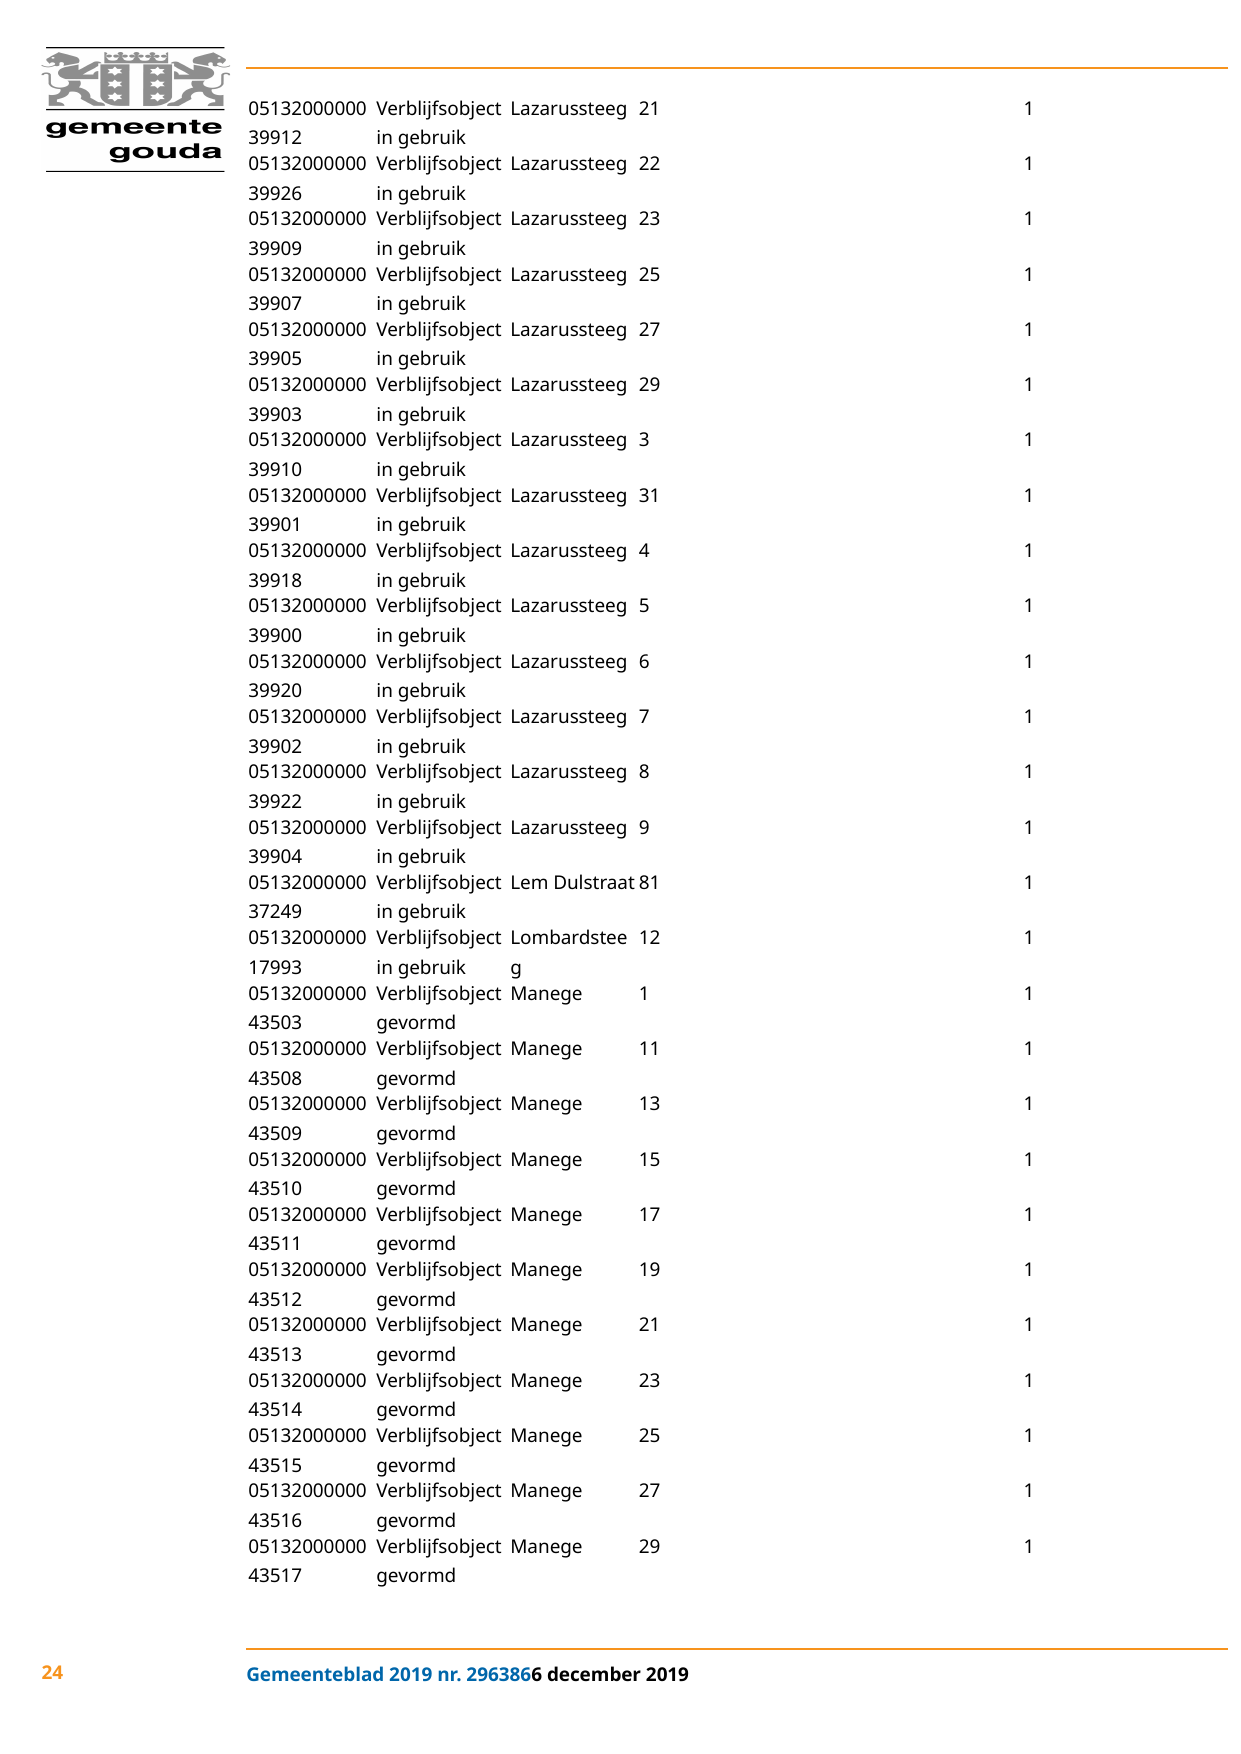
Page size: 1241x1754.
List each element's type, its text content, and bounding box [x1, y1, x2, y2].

table_cell 6 [639, 648, 767, 703]
table_cell [767, 205, 895, 261]
table_cell 1 [1023, 1478, 1152, 1533]
table_cell [895, 1090, 1023, 1146]
table_cell 1 [1023, 648, 1152, 703]
table_cell [895, 427, 1023, 482]
table_cell [895, 482, 1023, 537]
table_cell 0513200000039922 [248, 759, 376, 814]
table_cell 29 [639, 1533, 767, 1588]
table_cell [767, 980, 895, 1035]
table_cell 0513200000017993 [248, 925, 376, 980]
table_cell Verblijfsobject in gebruik [376, 703, 510, 758]
table_cell Manege [510, 1533, 638, 1588]
table_cell [895, 648, 1023, 703]
table_cell 0513200000043513 [248, 1312, 376, 1367]
table_cell Manege [510, 1201, 638, 1256]
table_cell [895, 1201, 1023, 1256]
table_cell Verblijfsobject gevormd [376, 980, 510, 1035]
table_cell Lazarussteeg [510, 371, 638, 427]
table_cell Verblijfsobject in gebruik [376, 759, 510, 814]
table_cell [895, 150, 1023, 205]
table_cell Manege [510, 1422, 638, 1478]
table_cell 1 [1023, 482, 1152, 537]
table_cell Verblijfsobject gevormd [376, 1312, 510, 1367]
table_cell 31 [639, 482, 767, 537]
table_cell 1 [1023, 703, 1152, 758]
table_cell Verblijfsobject in gebruik [376, 482, 510, 537]
table_cell 17 [639, 1201, 767, 1256]
table_cell 25 [639, 1422, 767, 1478]
table_cell 8 [639, 759, 767, 814]
table_cell 22 [639, 150, 767, 205]
table_cell 0513200000043515 [248, 1422, 376, 1478]
picture [41, 47, 231, 172]
table_cell 0513200000039910 [248, 427, 376, 482]
table_cell [767, 1090, 895, 1146]
table_cell 1 [1023, 1312, 1152, 1367]
table_cell Verblijfsobject in gebruik [376, 537, 510, 593]
table_cell 1 [1023, 1201, 1152, 1256]
table_cell Verblijfsobject in gebruik [376, 593, 510, 648]
table_cell 0513200000043508 [248, 1035, 376, 1090]
table_cell 21 [639, 1312, 767, 1367]
table_cell 1 [1023, 1090, 1152, 1146]
table_cell [895, 1533, 1023, 1588]
table_cell [767, 593, 895, 648]
table_cell Lazarussteeg [510, 482, 638, 537]
table_cell 1 [1023, 759, 1152, 814]
table_cell 1 [1023, 261, 1152, 316]
table_cell 0513200000039905 [248, 316, 376, 371]
table_cell 0513200000043514 [248, 1367, 376, 1422]
table_cell 0513200000043511 [248, 1201, 376, 1256]
table_cell 25 [639, 261, 767, 316]
table_cell [895, 814, 1023, 869]
table_cell [767, 1422, 895, 1478]
table_cell Verblijfsobject in gebruik [376, 371, 510, 427]
table_cell 0513200000039902 [248, 703, 376, 758]
table_cell Verblijfsobject in gebruik [376, 925, 510, 980]
table_cell Lazarussteeg [510, 261, 638, 316]
table_cell Verblijfsobject gevormd [376, 1478, 510, 1533]
table_cell 1 [1023, 1422, 1152, 1478]
table_cell [767, 150, 895, 205]
table_cell 23 [639, 205, 767, 261]
table_cell [895, 1478, 1023, 1533]
table_cell 0513200000043503 [248, 980, 376, 1035]
table_cell Verblijfsobject gevormd [376, 1422, 510, 1478]
table_cell [895, 759, 1023, 814]
table_cell 1 [1023, 1533, 1152, 1588]
table_cell Verblijfsobject in gebruik [376, 814, 510, 869]
table_cell 0513200000039907 [248, 261, 376, 316]
table_cell 19 [639, 1256, 767, 1312]
table_cell 11 [639, 1035, 767, 1090]
table_cell [895, 1312, 1023, 1367]
table_cell [767, 814, 895, 869]
table_cell 13 [639, 1090, 767, 1146]
table_cell Verblijfsobject in gebruik [376, 150, 510, 205]
table_cell [895, 205, 1023, 261]
table_cell 0513200000039901 [248, 482, 376, 537]
table_cell 0513200000043510 [248, 1146, 376, 1201]
table_cell 3 [639, 427, 767, 482]
table_cell Manege [510, 1367, 638, 1422]
table_cell [895, 1422, 1023, 1478]
table_cell 1 [1023, 205, 1152, 261]
table_cell [895, 980, 1023, 1035]
table_cell Manege [510, 1312, 638, 1367]
table_cell Lombardsteeg [510, 925, 638, 980]
table_cell [767, 648, 895, 703]
table_cell 0513200000043509 [248, 1090, 376, 1146]
table_cell 0513200000039912 [248, 95, 376, 150]
table_cell [767, 371, 895, 427]
table_cell 1 [1023, 593, 1152, 648]
table_cell 1 [1023, 316, 1152, 371]
table_cell [895, 316, 1023, 371]
table_cell 1 [1023, 869, 1152, 924]
table_cell [895, 1035, 1023, 1090]
table_cell Lazarussteeg [510, 316, 638, 371]
table_cell 0513200000039900 [248, 593, 376, 648]
table_cell [767, 316, 895, 371]
table_cell [767, 1256, 895, 1312]
table_cell Verblijfsobject in gebruik [376, 427, 510, 482]
table_cell [895, 371, 1023, 427]
table_cell 0513200000039918 [248, 537, 376, 593]
table_cell Lazarussteeg [510, 759, 638, 814]
table_cell 4 [639, 537, 767, 593]
table_cell 1 [1023, 371, 1152, 427]
table_cell Lazarussteeg [510, 814, 638, 869]
table_cell 0513200000043516 [248, 1478, 376, 1533]
table_cell 1 [1023, 1146, 1152, 1201]
table_cell 1 [1023, 537, 1152, 593]
table_cell 0513200000039920 [248, 648, 376, 703]
table_cell Manege [510, 1035, 638, 1090]
table_cell 21 [639, 95, 767, 150]
table_cell Manege [510, 1090, 638, 1146]
table_cell 7 [639, 703, 767, 758]
table_cell 0513200000043517 [248, 1533, 376, 1588]
table_cell 23 [639, 1367, 767, 1422]
table_cell [767, 1312, 895, 1367]
table_cell Manege [510, 1146, 638, 1201]
table_cell [767, 482, 895, 537]
table_cell [767, 1035, 895, 1090]
table_cell [895, 1367, 1023, 1422]
table_cell [767, 95, 895, 150]
table_cell [895, 95, 1023, 150]
table_cell [767, 537, 895, 593]
table_cell [767, 703, 895, 758]
table_cell 27 [639, 316, 767, 371]
table_cell Verblijfsobject in gebruik [376, 316, 510, 371]
table_cell [895, 261, 1023, 316]
table_cell Lazarussteeg [510, 150, 638, 205]
table_cell [767, 1533, 895, 1588]
table_cell Lazarussteeg [510, 593, 638, 648]
table_cell [895, 925, 1023, 980]
table_cell 0513200000039926 [248, 150, 376, 205]
table_cell 1 [1023, 1256, 1152, 1312]
table_cell 1 [1023, 814, 1152, 869]
table_cell 1 [1023, 427, 1152, 482]
table_cell 1 [1023, 980, 1152, 1035]
table_cell Verblijfsobject in gebruik [376, 95, 510, 150]
table_cell [895, 1146, 1023, 1201]
table_cell [767, 1146, 895, 1201]
table_cell [767, 1478, 895, 1533]
table_cell Lazarussteeg [510, 95, 638, 150]
table_cell [895, 593, 1023, 648]
table_cell Verblijfsobject gevormd [376, 1201, 510, 1256]
table_cell [767, 869, 895, 924]
table_cell Lazarussteeg [510, 205, 638, 261]
table_cell 0513200000037249 [248, 869, 376, 924]
table_cell 1 [1023, 1035, 1152, 1090]
table_cell [895, 869, 1023, 924]
table_cell 1 [639, 980, 767, 1035]
table_cell [895, 537, 1023, 593]
table_cell Verblijfsobject in gebruik [376, 648, 510, 703]
table_cell 0513200000039903 [248, 371, 376, 427]
table_cell Verblijfsobject gevormd [376, 1256, 510, 1312]
table_cell Verblijfsobject gevormd [376, 1533, 510, 1588]
table_cell 9 [639, 814, 767, 869]
table_cell 0513200000039909 [248, 205, 376, 261]
table_cell 5 [639, 593, 767, 648]
table_cell Lazarussteeg [510, 648, 638, 703]
table_cell Verblijfsobject gevormd [376, 1035, 510, 1090]
table_cell Verblijfsobject gevormd [376, 1090, 510, 1146]
table_cell Verblijfsobject in gebruik [376, 261, 510, 316]
table_cell Manege [510, 1478, 638, 1533]
table_cell 1 [1023, 95, 1152, 150]
table_cell 27 [639, 1478, 767, 1533]
table_cell 0513200000043512 [248, 1256, 376, 1312]
table_cell [767, 925, 895, 980]
table_cell 1 [1023, 1367, 1152, 1422]
table_cell Lem Dulstraat [510, 869, 638, 924]
table_cell Lazarussteeg [510, 537, 638, 593]
table_cell Verblijfsobject gevormd [376, 1146, 510, 1201]
table_cell [767, 1367, 895, 1422]
table_cell Manege [510, 1256, 638, 1312]
table_cell 1 [1023, 150, 1152, 205]
table_cell 12 [639, 925, 767, 980]
table_cell 0513200000039904 [248, 814, 376, 869]
table_cell Verblijfsobject in gebruik [376, 205, 510, 261]
table_cell [895, 1256, 1023, 1312]
table_cell [895, 703, 1023, 758]
table_cell 29 [639, 371, 767, 427]
table_cell Verblijfsobject in gebruik [376, 869, 510, 924]
table_cell [767, 261, 895, 316]
table_cell 81 [639, 869, 767, 924]
table_cell [767, 759, 895, 814]
table_cell 1 [1023, 925, 1152, 980]
table_cell [767, 427, 895, 482]
table_cell 15 [639, 1146, 767, 1201]
table_cell Verblijfsobject gevormd [376, 1367, 510, 1422]
table_cell [767, 1201, 895, 1256]
table_cell Manege [510, 980, 638, 1035]
table_cell Lazarussteeg [510, 427, 638, 482]
table_cell Lazarussteeg [510, 703, 638, 758]
